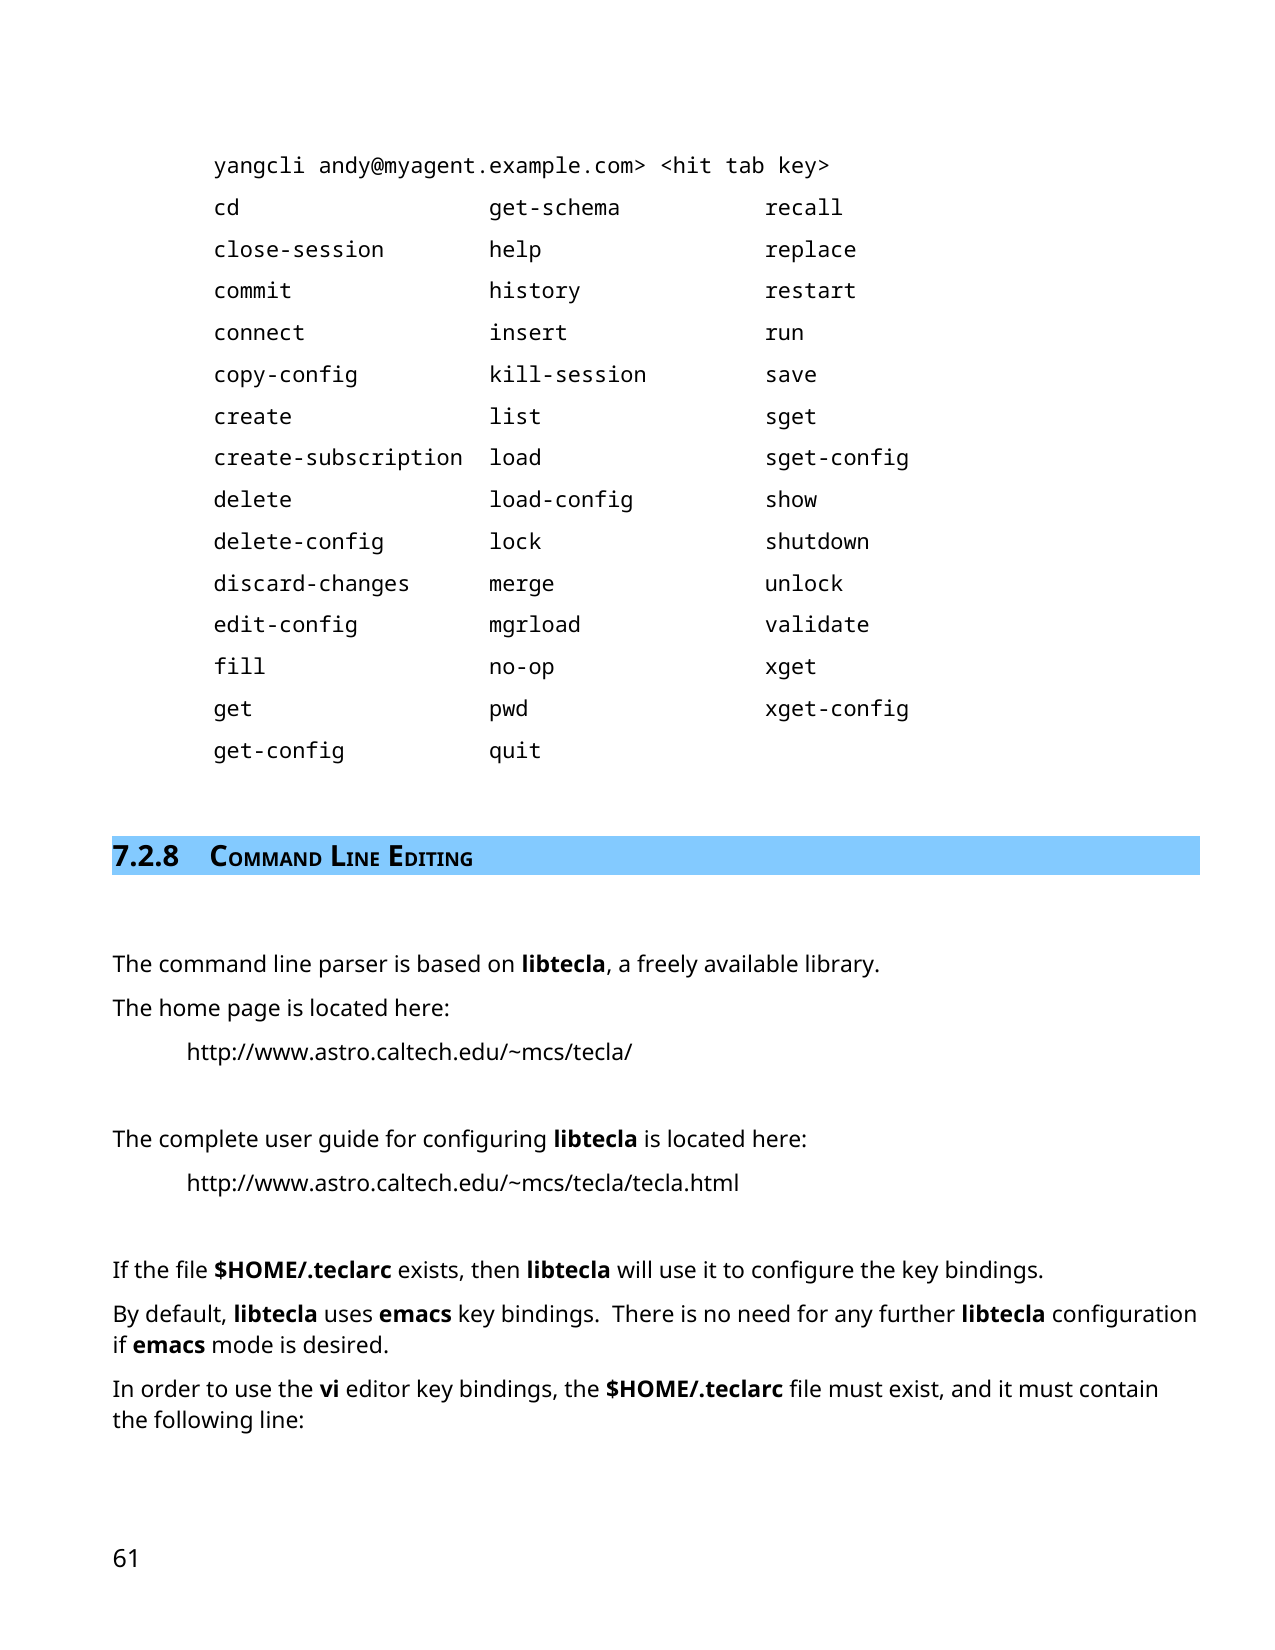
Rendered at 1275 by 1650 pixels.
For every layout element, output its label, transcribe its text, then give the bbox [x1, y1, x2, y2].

text create-subscription load sget-config [139, 442, 1200, 472]
text connect insert run [139, 317, 1200, 347]
text delete load-config show [139, 484, 1200, 514]
text close-session help replace [139, 233, 1200, 263]
text get-config quit [139, 735, 1200, 764]
subtitle Command Line Editing [112, 836, 1200, 875]
text [139, 1448, 1200, 1478]
text http://www.astro.caltech.edu/~mcs/tecla/tecla.html [112, 1167, 1200, 1198]
text cd get-schema recall [139, 192, 1200, 222]
text By default, libtecla uses emacs key bindings. There is no need for any further libtecla configuration if emacs mode is desired. [112, 1298, 1200, 1361]
text copy-config kill-session save [139, 359, 1200, 389]
text The complete user guide for configuring libtecla is located here: [112, 1123, 1200, 1154]
text fill no-op xget [139, 651, 1200, 681]
text commit history restart [139, 275, 1200, 305]
text http://www.astro.caltech.edu/~mcs/tecla/ [112, 1036, 1200, 1067]
text create list sget [139, 401, 1200, 430]
text edit-config mgrload validate [139, 609, 1200, 639]
text yangcli andy@myagent.example.com> <hit tab key> [139, 150, 1200, 180]
text get pwd xget-config [139, 693, 1200, 723]
text The command line parser is based on libtecla, a freely available library. [112, 948, 1200, 979]
text The home page is located here: [112, 992, 1200, 1023]
text discard-changes merge unlock [139, 568, 1200, 597]
text If the file $HOME/.teclarc exists, then libtecla will use it to configure the key bindings. [112, 1254, 1200, 1286]
text In order to use the vi editor key bindings, the $HOME/.teclarc file must exist, and it must contain the following line: [112, 1373, 1200, 1436]
text delete-config lock shutdown [139, 526, 1200, 556]
